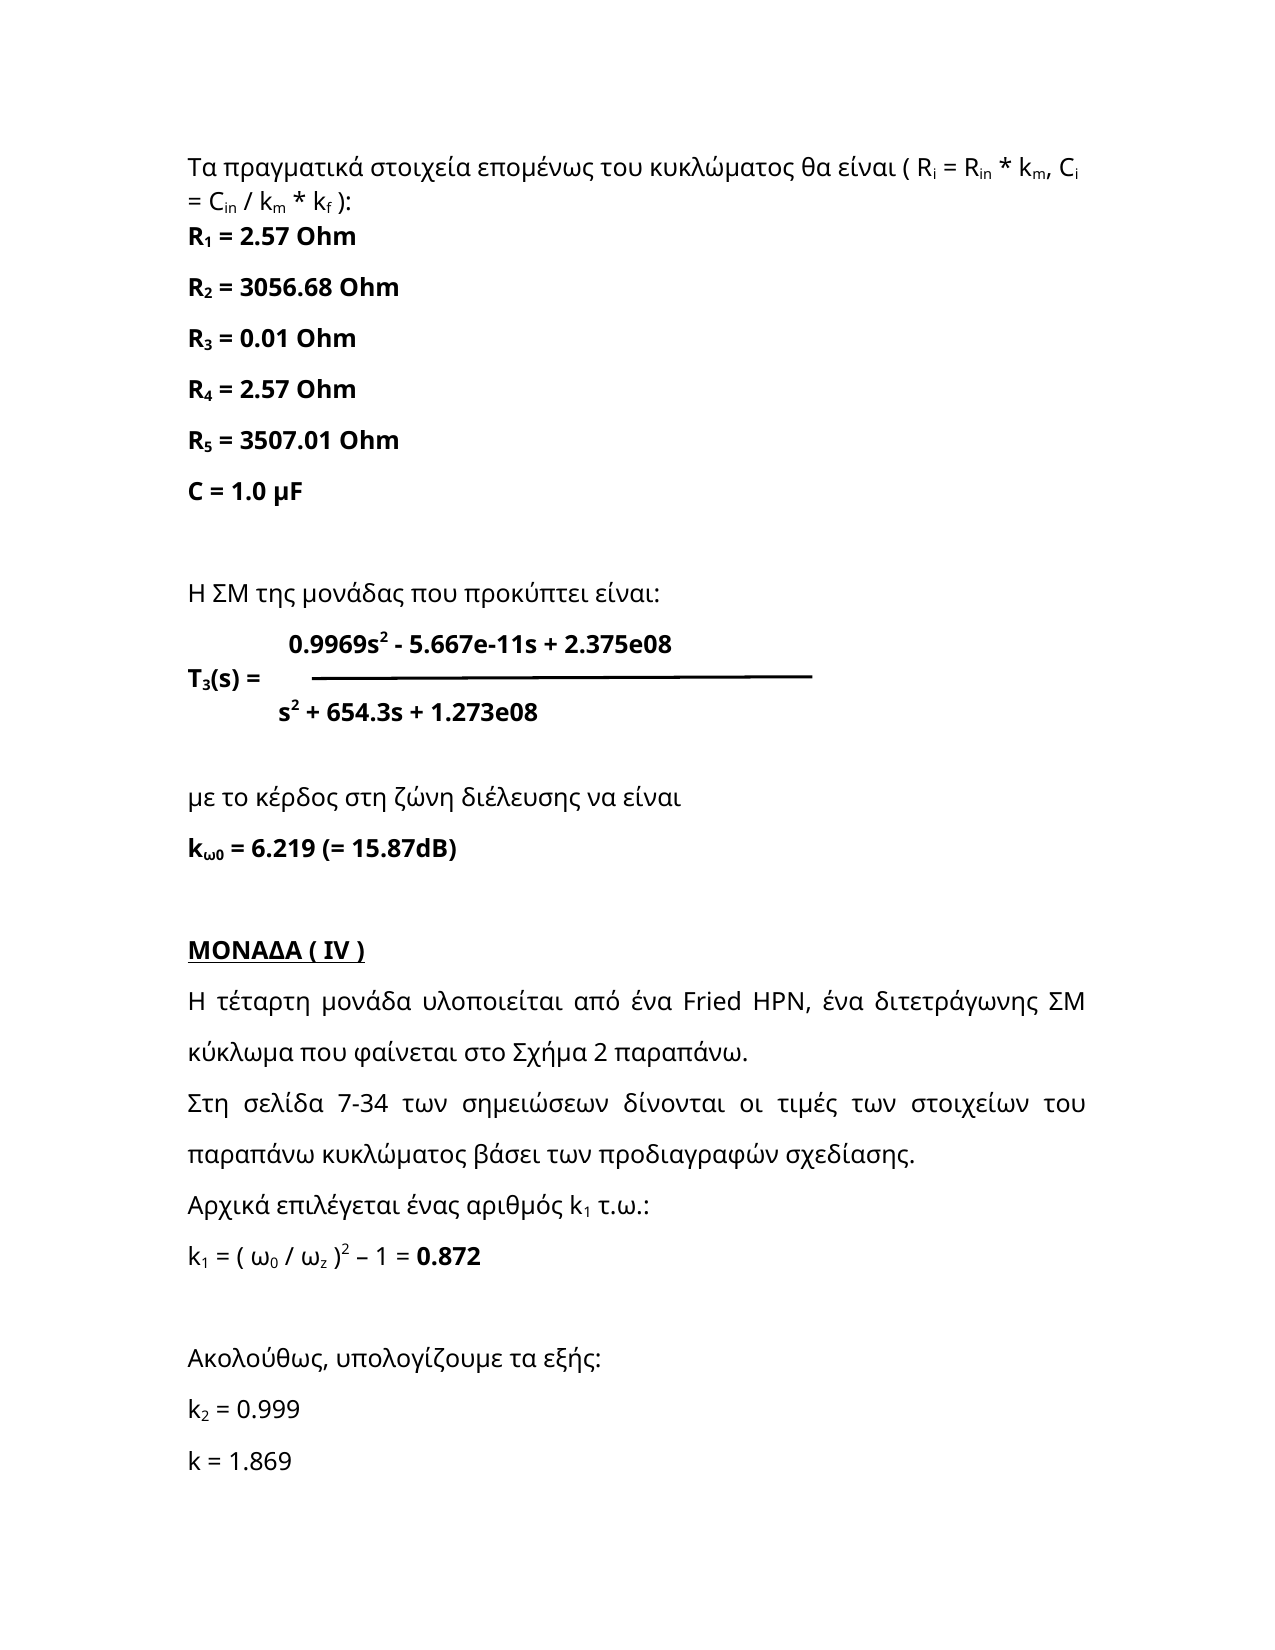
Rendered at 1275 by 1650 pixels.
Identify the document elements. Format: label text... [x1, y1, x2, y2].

text Ακολούθως, υπολογίζουμε τα εξής: [187, 1341, 1087, 1375]
text Τ3(s) = [187, 661, 1087, 694]
text k2 = 0.999 [187, 1392, 1087, 1426]
text R4 = 2.57 Ohm [187, 371, 1087, 405]
text s2 + 654.3s + 1.273e08 [187, 694, 1087, 729]
text R1 = 2.57 Ohm [187, 218, 1087, 252]
text Τα πραγματικά στοιχεία επομένως του κυκλώματος θα είναι ( Ri = Rin * km, Ci = Cin / km * kf ): [187, 150, 1087, 218]
text Η ΣΜ της μονάδας που προκύπτει είναι: [187, 575, 1087, 609]
text C = 1.0 μF [187, 473, 1087, 507]
text k1 = ( ω0 / ωz )2 – 1 = 0.872 [187, 1239, 1087, 1273]
text k = 1.869 [187, 1443, 1087, 1477]
text με το κέρδος στη ζώνη διέλευσης να είναι [187, 780, 1087, 814]
text R3 = 0.01 Ohm [187, 320, 1087, 354]
text Αρχικά επιλέγεται ένας αριθμός k1 τ.ω.: [187, 1188, 1087, 1222]
text Η τέταρτη μονάδα υλοποιείται από ένα Fried HPN, ένα διτετράγωνης ΣΜ κύκλωμα που φαίνεται στο Σχήμα 2 παραπάνω. [187, 984, 1087, 1069]
text ΜΟΝΑΔΑ ( ΙV ) [187, 933, 1087, 967]
text R2 = 3056.68 Ohm [187, 269, 1087, 303]
text 0.9969s2 - 5.667e-11s + 2.375e08 [187, 626, 1087, 661]
text kω0 = 6.219 (= 15.87dB) [187, 831, 1087, 865]
text Στη σελίδα 7-34 των σημειώσεων δίνονται οι τιμές των στοιχείων του παραπάνω κυκλώματος βάσει των προδιαγραφών σχεδίασης. [187, 1086, 1087, 1171]
text R5 = 3507.01 Ohm [187, 422, 1087, 456]
